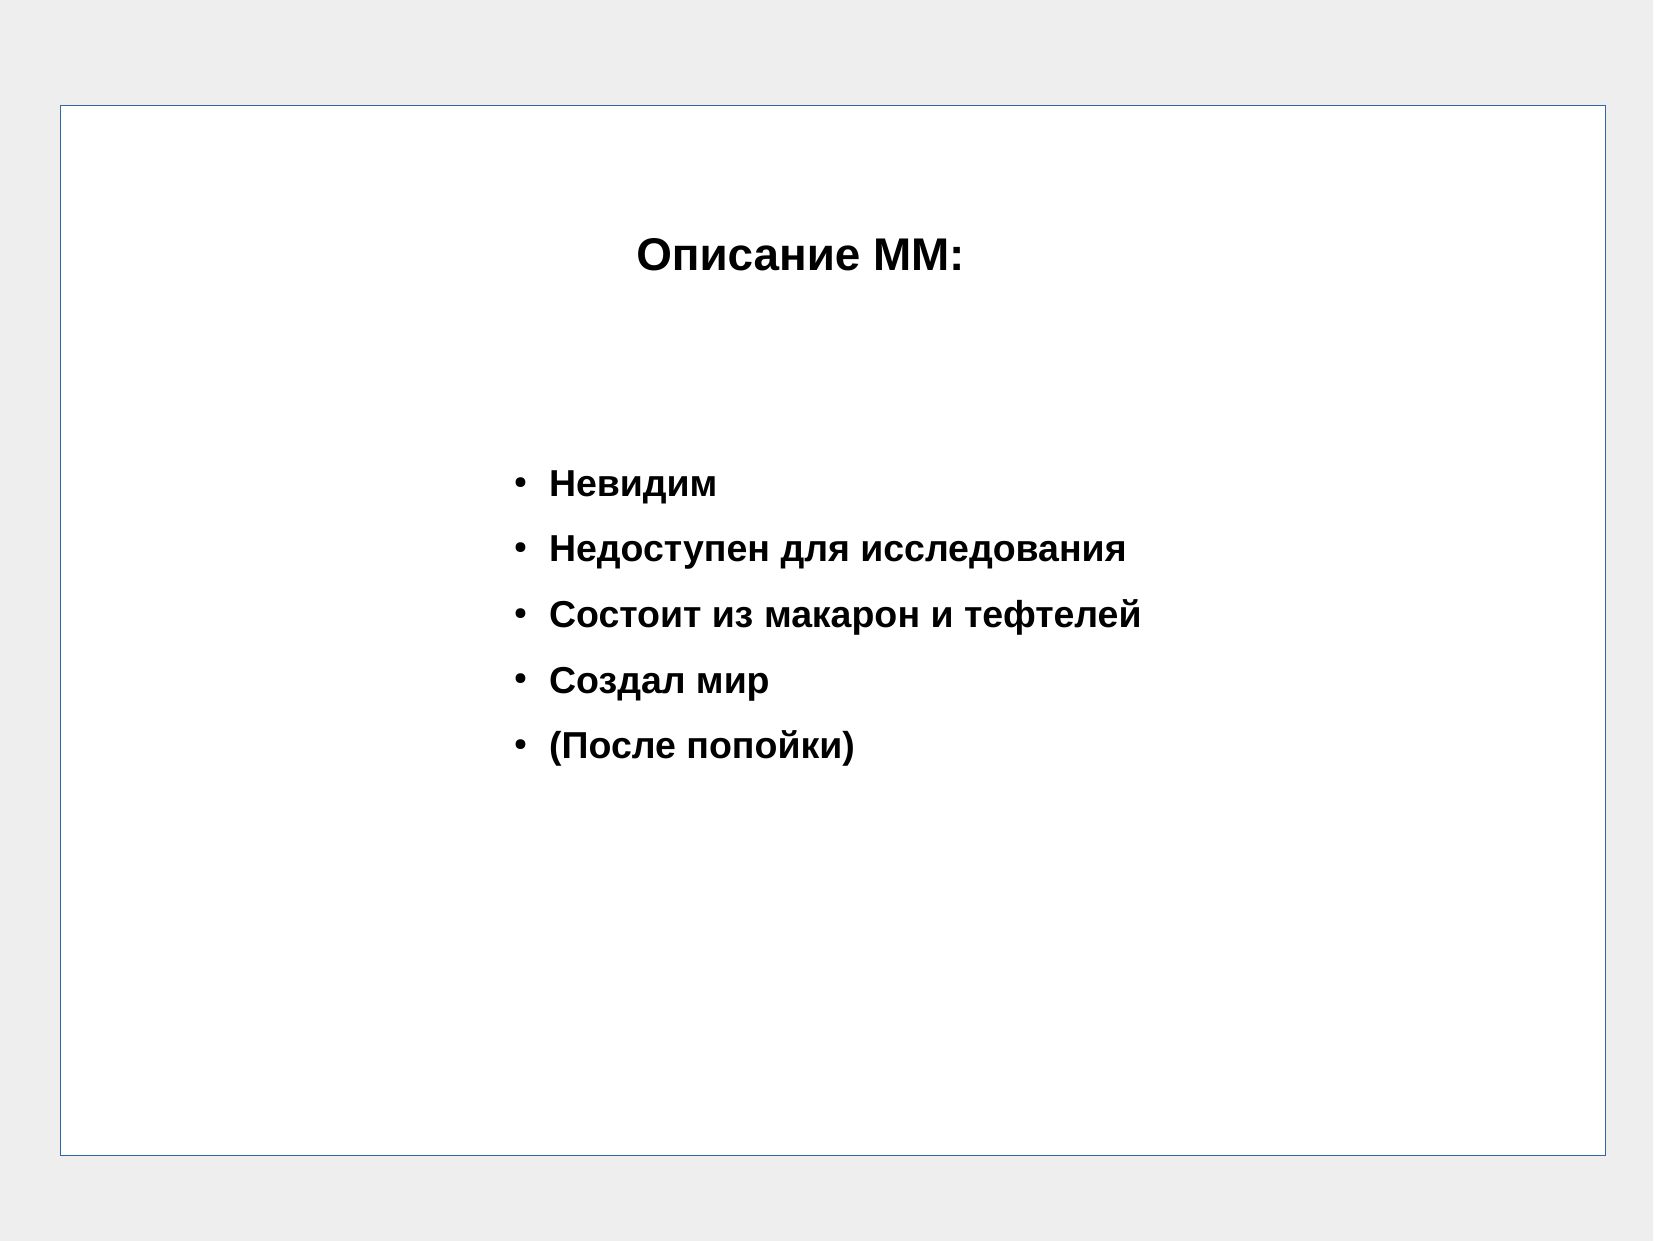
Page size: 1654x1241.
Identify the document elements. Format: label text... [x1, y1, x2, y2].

text_box [60, 105, 1606, 1156]
text_box Невидим Недоступен для исследования Состоит из макарон и тефтелей Создал мир (После попойки) [498, 454, 1226, 752]
text_box Описание ММ: [621, 221, 1044, 329]
